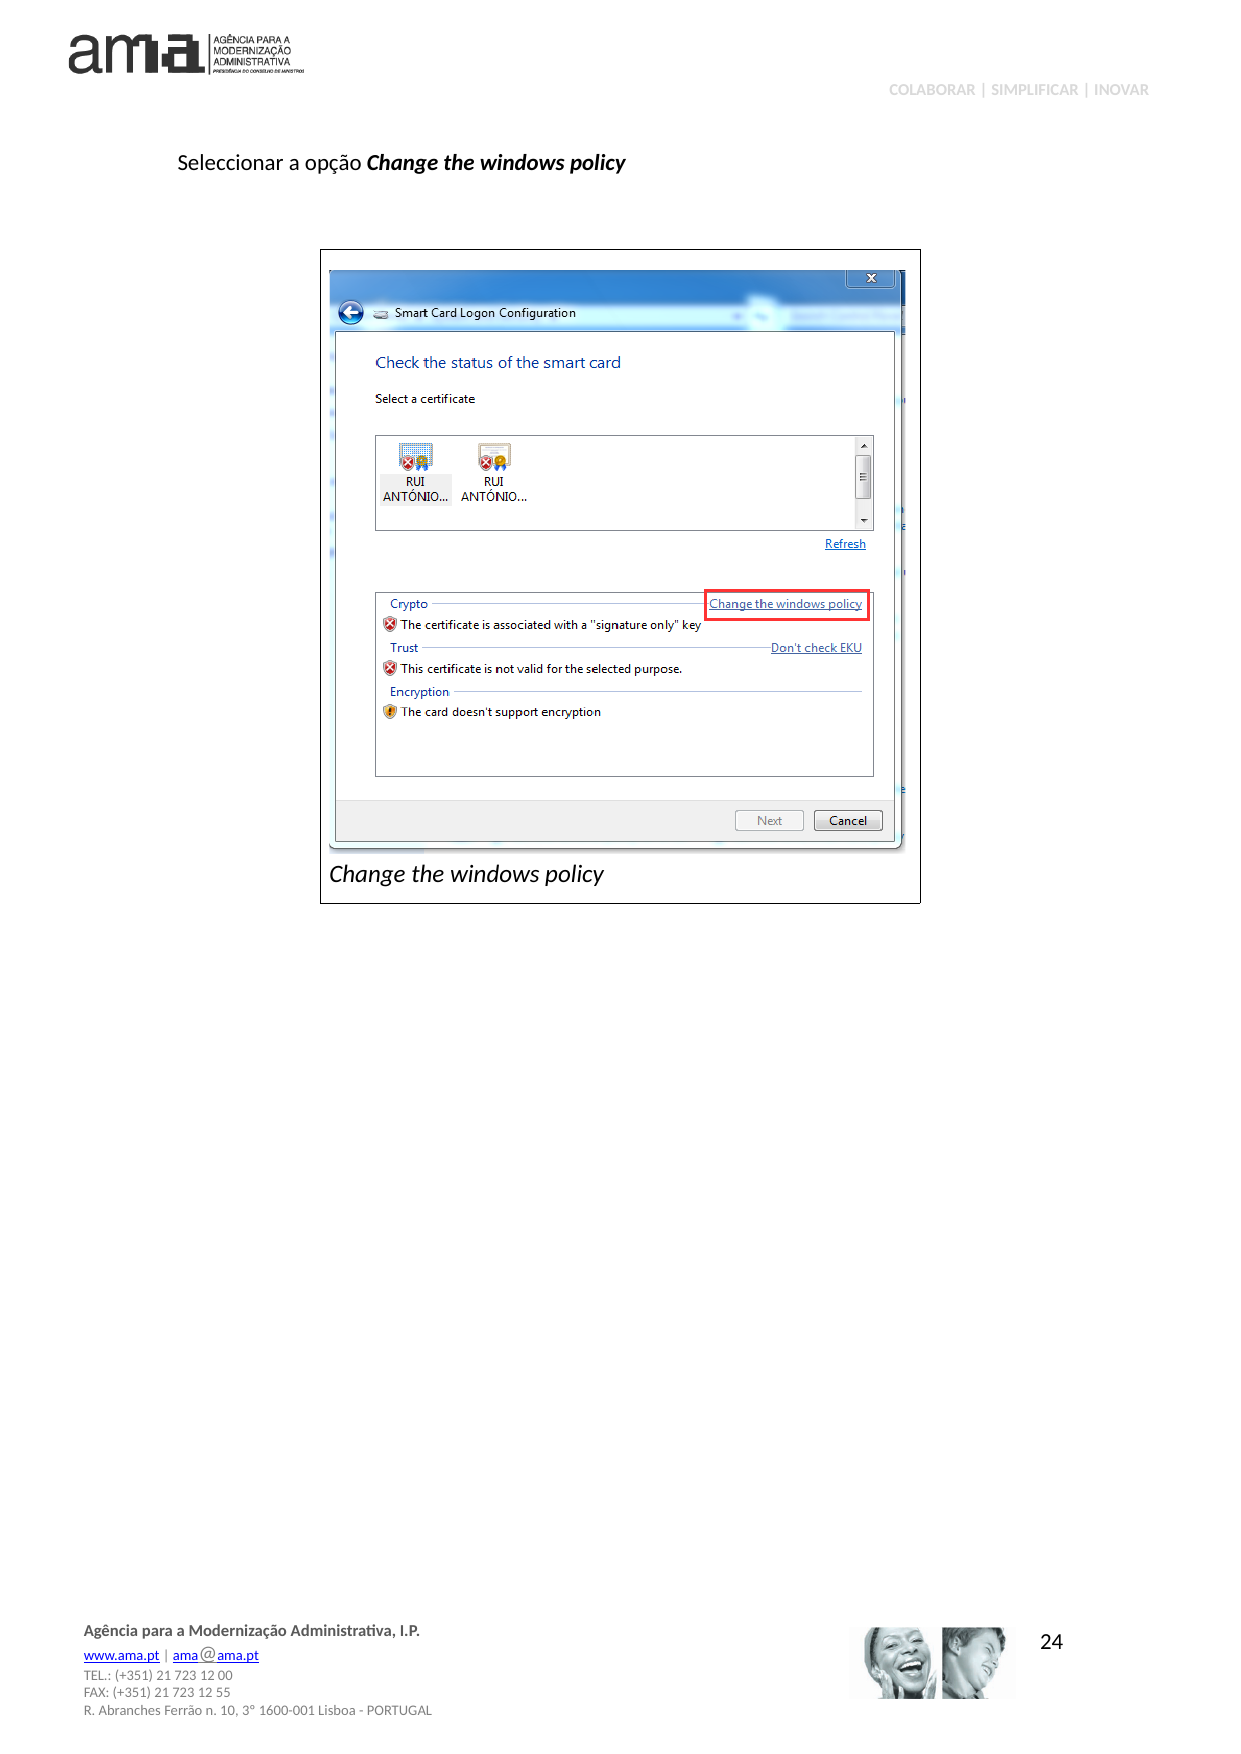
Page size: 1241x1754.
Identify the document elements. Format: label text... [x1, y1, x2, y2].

text Seleccionar a opção Change the windows policy [177, 148, 1063, 176]
picture [849, 1627, 1017, 1699]
picture [68, 34, 304, 75]
picture [329, 270, 906, 854]
text Change the windows policy [329, 854, 911, 889]
